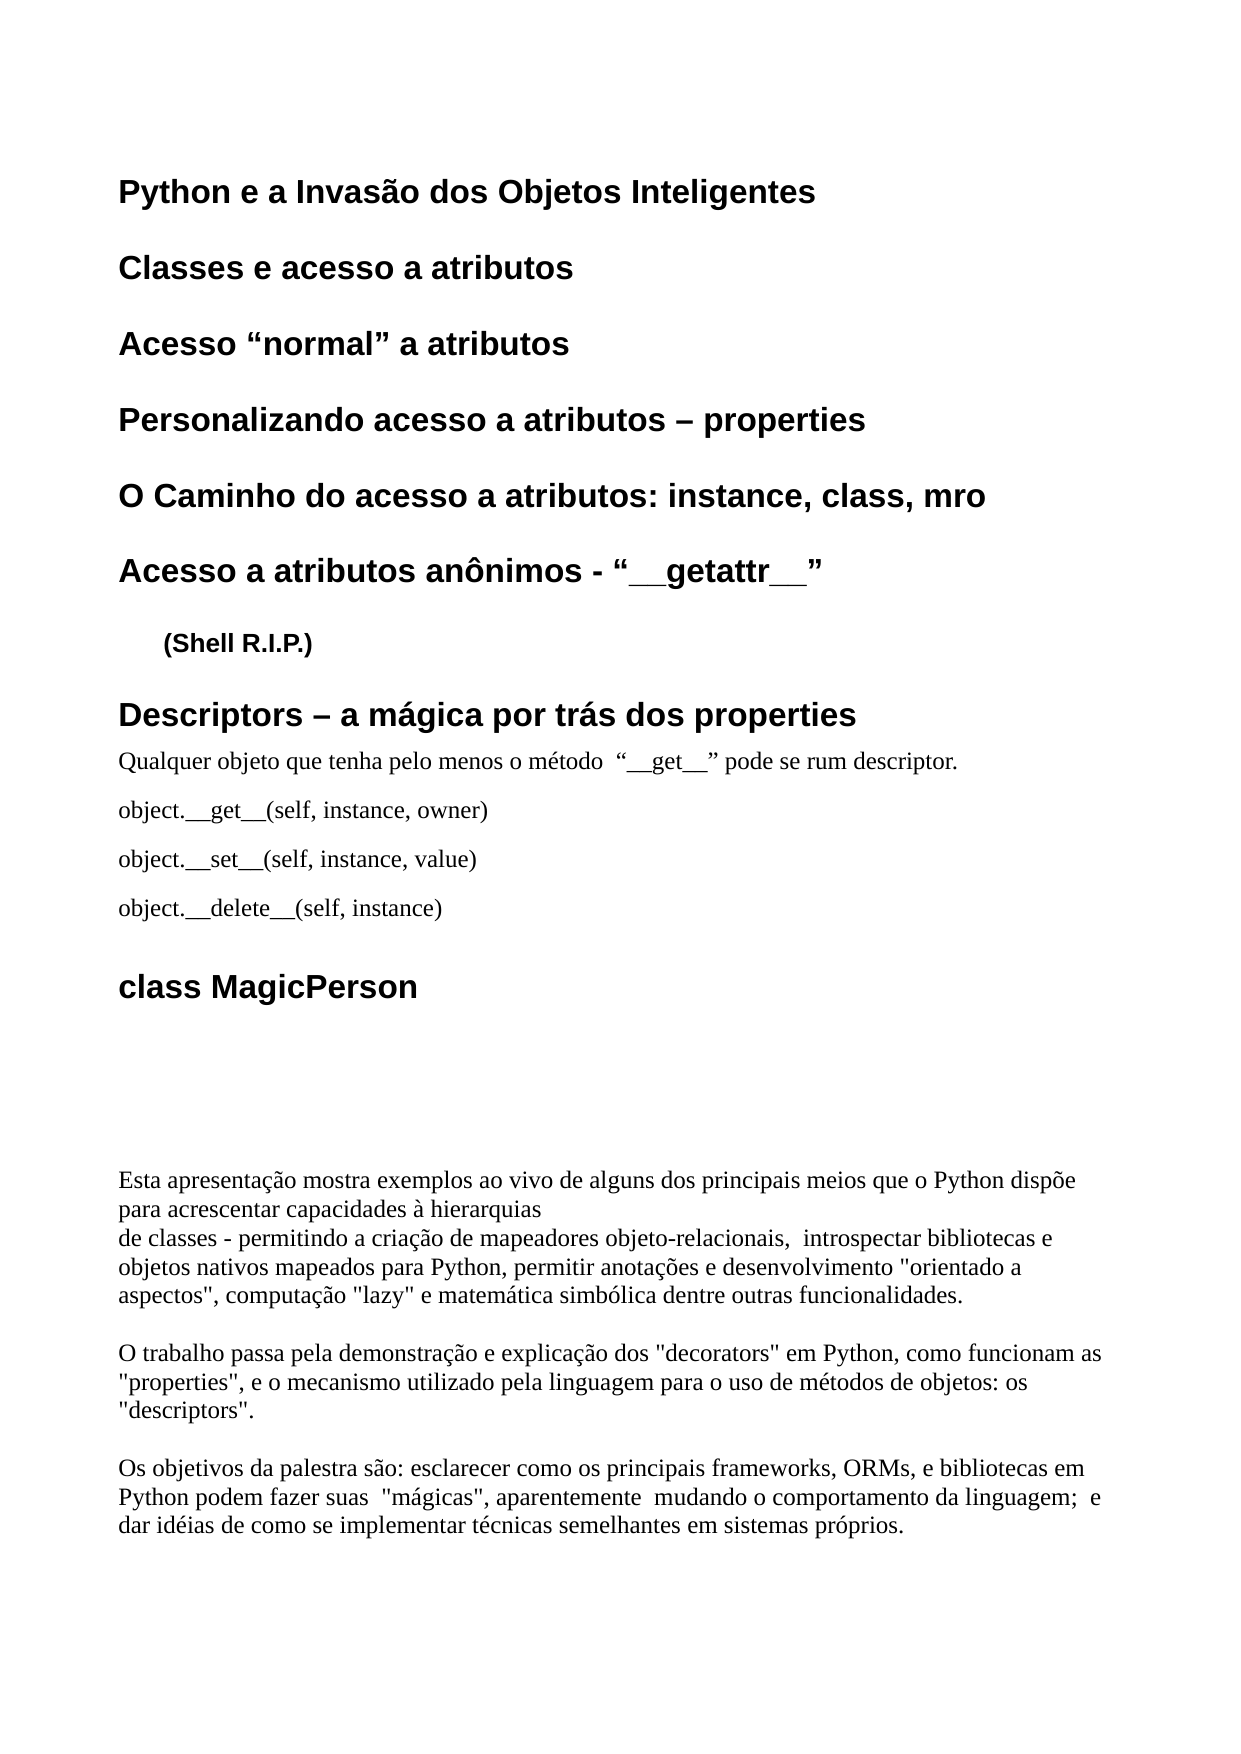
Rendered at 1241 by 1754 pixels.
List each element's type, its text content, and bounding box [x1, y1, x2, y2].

title Personalizando acesso a atributos – properties [118, 400, 1122, 438]
text Esta apresentação mostra exemplos ao vivo de alguns dos principais meios que o Python dispõe para acrescentar capacidades à hierarquias [118, 1166, 1122, 1223]
title Classes e acesso a atributos [118, 248, 1122, 286]
subtitle (Shell R.I.P.) [163, 627, 1122, 658]
title Python e a Invasão dos Objetos Inteligentes [118, 172, 1122, 210]
text object.__set__(self, instance, value) [118, 844, 1122, 873]
text Qualquer objeto que tenha pelo menos o método “__get__” pode se rum descriptor. [118, 746, 1122, 775]
text object.__delete__(self, instance) [118, 893, 1122, 922]
title Descriptors – a mágica por trás dos properties [118, 695, 1122, 734]
text O trabalho passa pela demonstração e explicação dos "decorators" em Python, como funcionam as "properties", e o mecanismo utilizado pela linguagem para o uso de métodos de objetos: os "descriptors". [118, 1338, 1122, 1424]
text de classes - permitindo a criação de mapeadores objeto-relacionais, introspectar bibliotecas e objetos nativos mapeados para Python, permitir anotações e desenvolvimento "orientado a aspectos", computação "lazy" e matemática simbólica dentre outras funcionalidades. [118, 1223, 1122, 1309]
title class MagicPerson [118, 967, 1122, 1006]
title Acesso “normal” a atributos [118, 324, 1122, 362]
text object.__get__(self, instance, owner) [118, 795, 1122, 824]
title Acesso a atributos anônimos - “__getattr__” [118, 552, 1122, 590]
title O Caminho do acesso a atributos: instance, class, mro [118, 476, 1122, 514]
text Os objetivos da palestra são: esclarecer como os principais frameworks, ORMs, e bibliotecas em Python podem fazer suas "mágicas", aparentemente mudando o comportamento da linguagem; e dar idéias de como se implementar técnicas semelhantes em sistemas próprios. [118, 1453, 1122, 1539]
